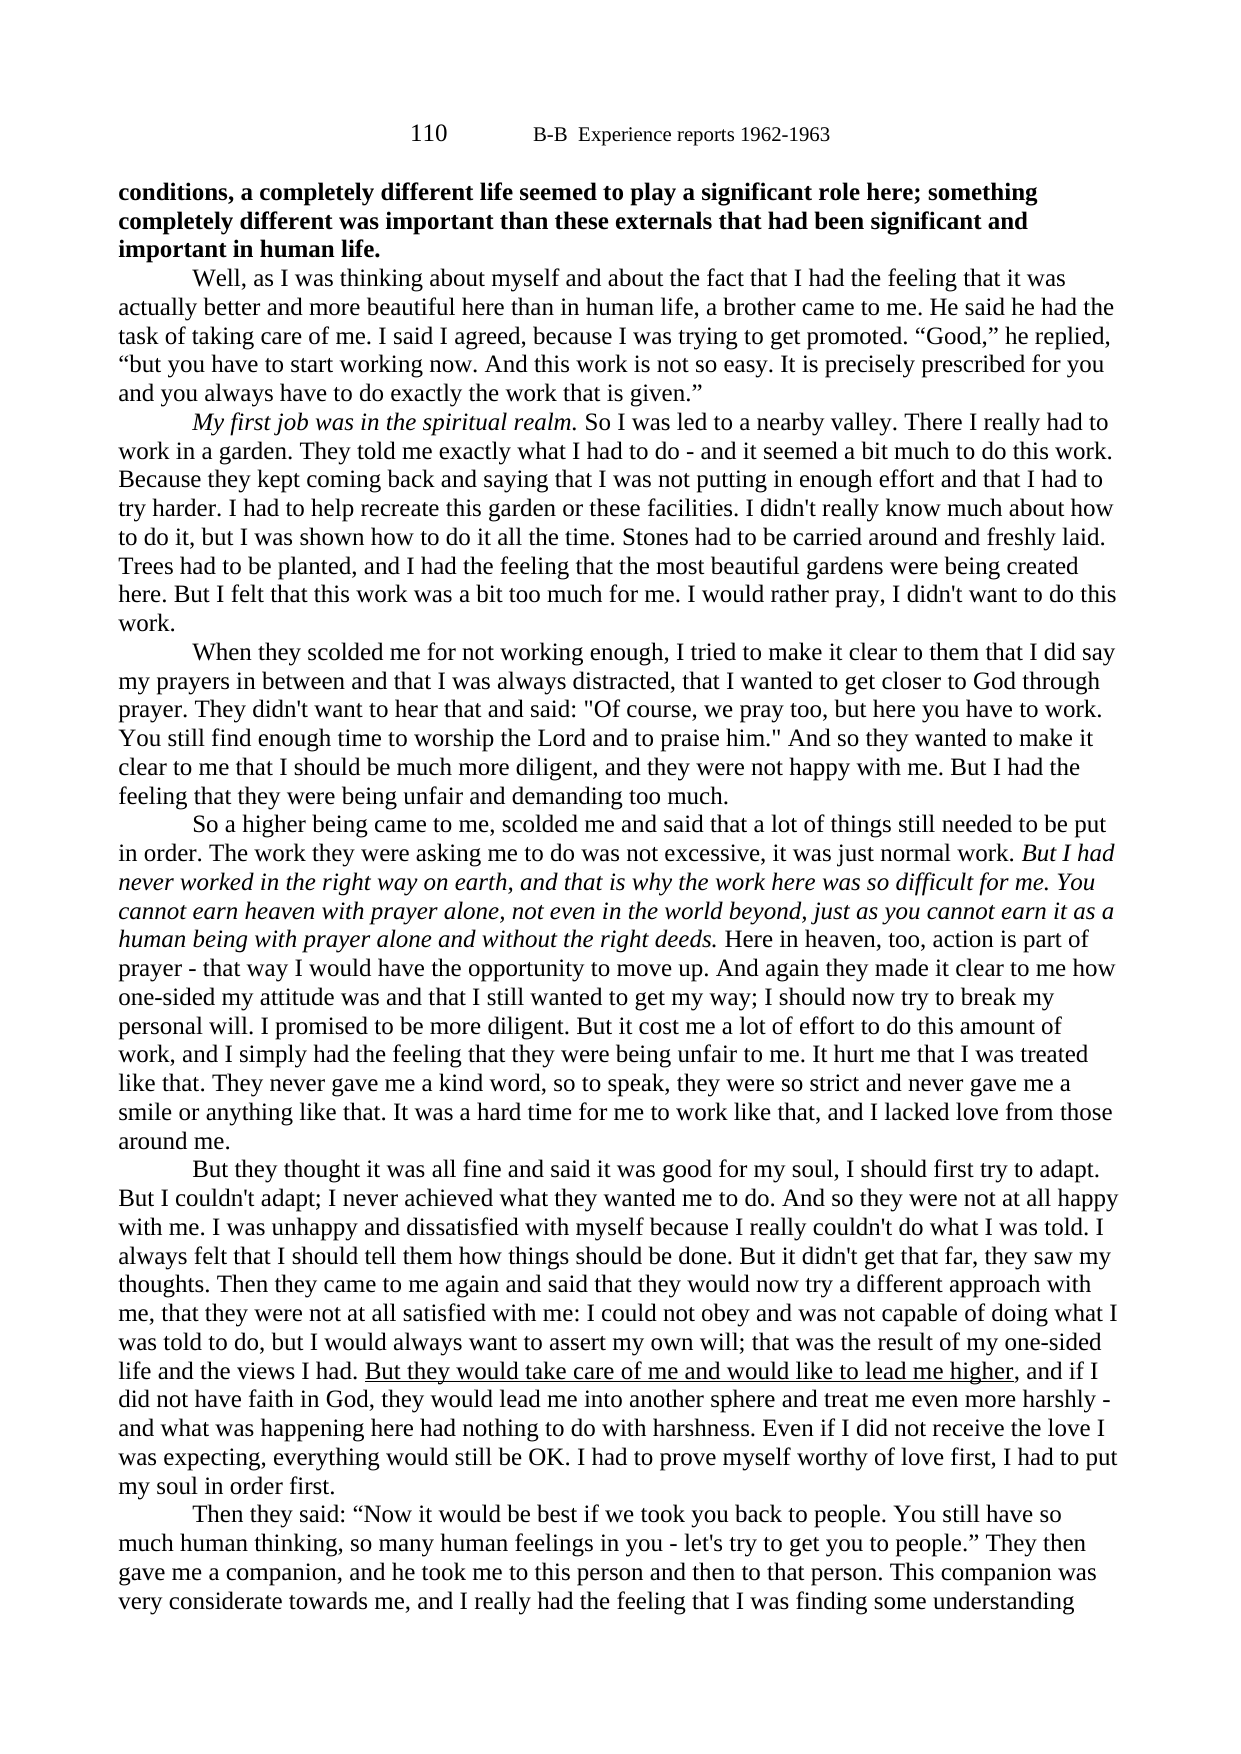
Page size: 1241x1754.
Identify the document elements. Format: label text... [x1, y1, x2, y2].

text Well, as I was thinking about myself and about the fact that I had the feeling that it was actually better and more beautiful here than in human life, a brother came to me. He said he had the task of taking care of me. I said I agreed, because I was trying to get promoted. “Good,” he replied, “but you have to start working now. And this work is not so easy. It is precisely prescribed for you and you always have to do exactly the work that is given.” [118, 263, 1122, 407]
text conditions, a completely different life seemed to play a significant role here; something completely different was important than these externals that had been significant and important in human life. [118, 177, 1122, 263]
text So a higher being came to me, scolded me and said that a lot of things still needed to be put in order. The work they were asking me to do was not excessive, it was just normal work. But I had never worked in the right way on earth, and that is why the work here was so difficult for me. You cannot earn heaven with prayer alone, not even in the world beyond, just as you cannot earn it as a human being with prayer alone and without the right deeds. Here in heaven, too, action is part of prayer - that way I would have the opportunity to move up. And again they made it clear to me how one-sided my attitude was and that I still wanted to get my way; I should now try to break my personal will. I promised to be more diligent. But it cost me a lot of effort to do this amount of work, and I simply had the feeling that they were being unfair to me. It hurt me that I was treated like that. They never gave me a kind word, so to speak, they were so strict and never gave me a smile or anything like that. It was a hard time for me to work like that, and I lacked love from those around me. [118, 809, 1122, 1154]
text But they thought it was all fine and said it was good for my soul, I should first try to adapt. But I couldn't adapt; I never achieved what they wanted me to do. And so they were not at all happy with me. I was unhappy and dissatisfied with myself because I really couldn't do what I was told. I always felt that I should tell them how things should be done. But it didn't get that far, they saw my thoughts. Then they came to me again and said that they would now try a different approach with me, that they were not at all satisfied with me: I could not obey and was not capable of doing what I was told to do, but I would always want to assert my own will; that was the result of my one-sided life and the views I had. But they would take care of me and would like to lead me higher, and if I did not have faith in God, they would lead me into another sphere and treat me even more harshly - and what was happening here had nothing to do with harshness. Even if I did not receive the love I was expecting, everything would still be OK. I had to prove myself worthy of love first, I had to put my soul in order first. [118, 1154, 1122, 1499]
text Then they said: “Now it would be best if we took you back to people. You still have so much human thinking, so many human feelings in you - let's try to get you to people.” They then gave me a companion, and he took me to this person and then to that person. This companion was very considerate towards me, and I really had the feeling that I was finding some understanding [118, 1499, 1122, 1614]
text When they scolded me for not working enough, I tried to make it clear to them that I did say my prayers in between and that I was always distracted, that I wanted to get closer to God through prayer. They didn't want to hear that and said: "Of course, we pray too, but here you have to work. You still find enough time to worship the Lord and to praise him." And so they wanted to make it clear to me that I should be much more diligent, and they were not happy with me. But I had the feeling that they were being unfair and demanding too much. [118, 637, 1122, 809]
text My first job was in the spiritual realm. So I was led to a nearby valley. There I really had to work in a garden. They told me exactly what I had to do - and it seemed a bit much to do this work. Because they kept coming back and saying that I was not putting in enough effort and that I had to try harder. I had to help recreate this garden or these facilities. I didn't really know much about how to do it, but I was shown how to do it all the time. Stones had to be carried around and freshly laid. Trees had to be planted, and I had the feeling that the most beautiful gardens were being created here. But I felt that this work was a bit too much for me. I would rather pray, I didn't want to do this work. [118, 407, 1122, 637]
